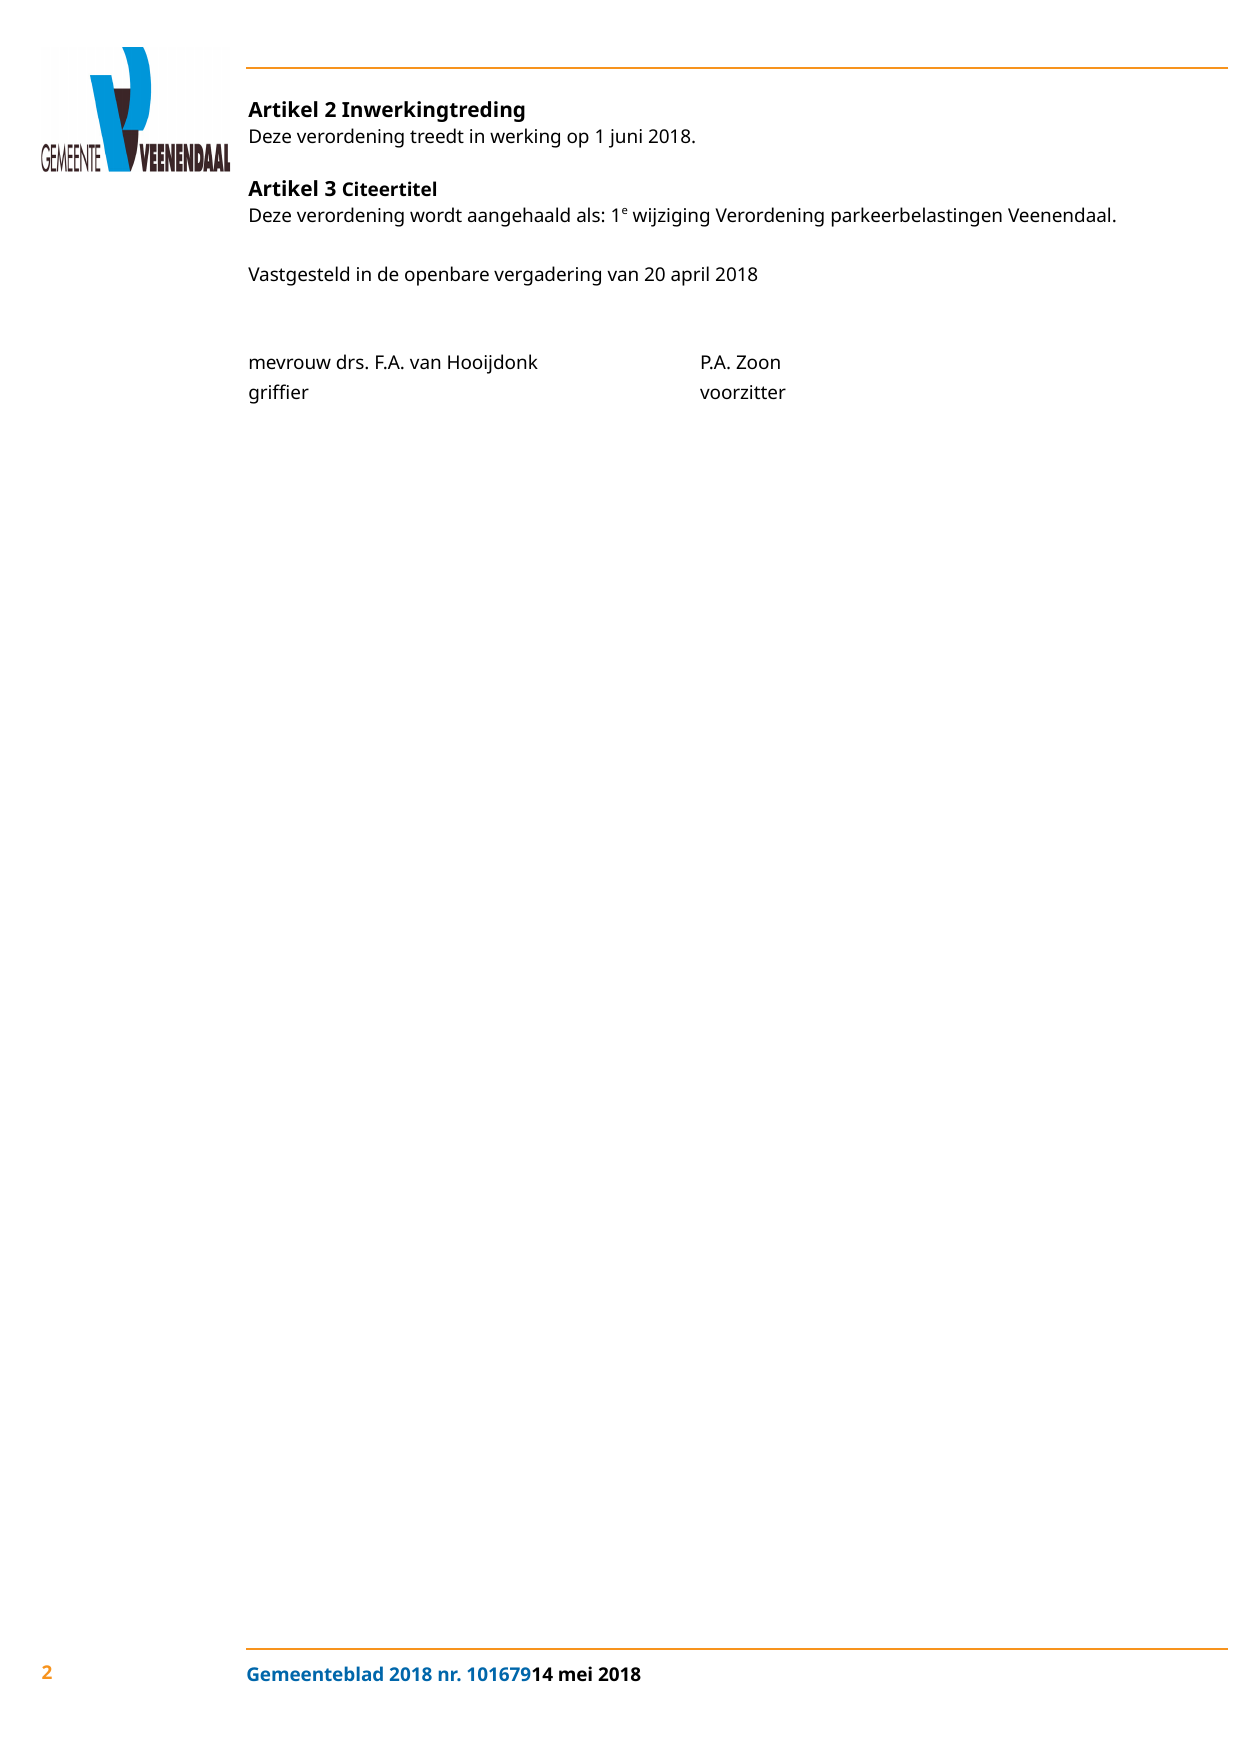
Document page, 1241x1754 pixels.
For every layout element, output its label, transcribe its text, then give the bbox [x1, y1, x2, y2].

picture [41, 47, 130, 172]
table_header mevrouw drs. F.A. van Hooijdonk griffier [248, 320, 700, 405]
text Deze verordening treedt in werking op 1 juni 2018. [248, 123, 1152, 149]
text Artikel 3 Citeertitel [248, 174, 1152, 202]
table_header P.A. Zoon voorzitter [700, 320, 1152, 405]
picture [123, 47, 231, 172]
text Artikel 2 Inwerkingtreding [248, 95, 1152, 123]
text Deze verordening wordt aangehaald als: 1e wijziging Verordening parkeerbelastingen Veenendaal. [248, 202, 1152, 228]
table_header Vastgesteld in de openbare vergadering van 20 april 2018 [248, 261, 1152, 317]
